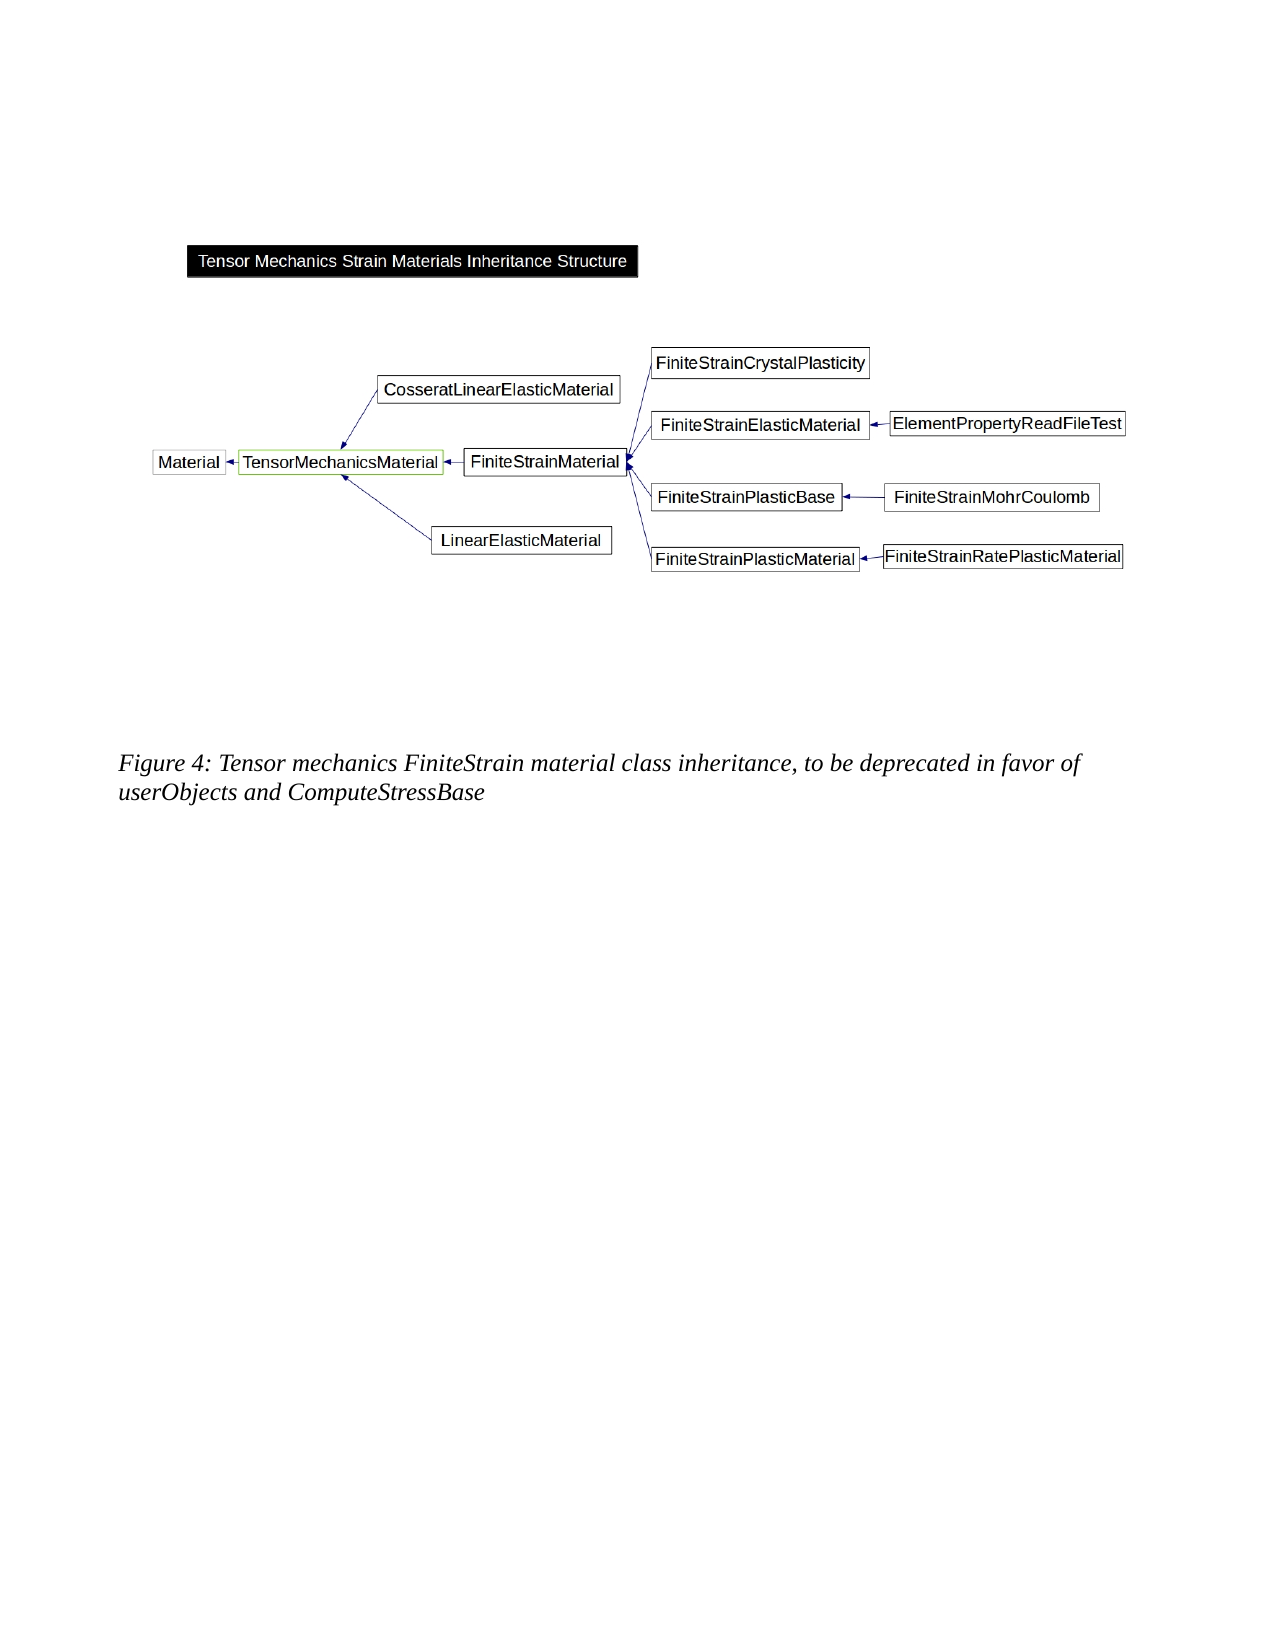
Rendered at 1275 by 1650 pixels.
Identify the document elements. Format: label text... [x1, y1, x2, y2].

text Figure 4: Tensor mechanics FiniteStrain material class inheritance, to be deprecated in favor of userObjects and ComputeStressBase [118, 748, 1157, 805]
picture [118, 159, 1157, 748]
